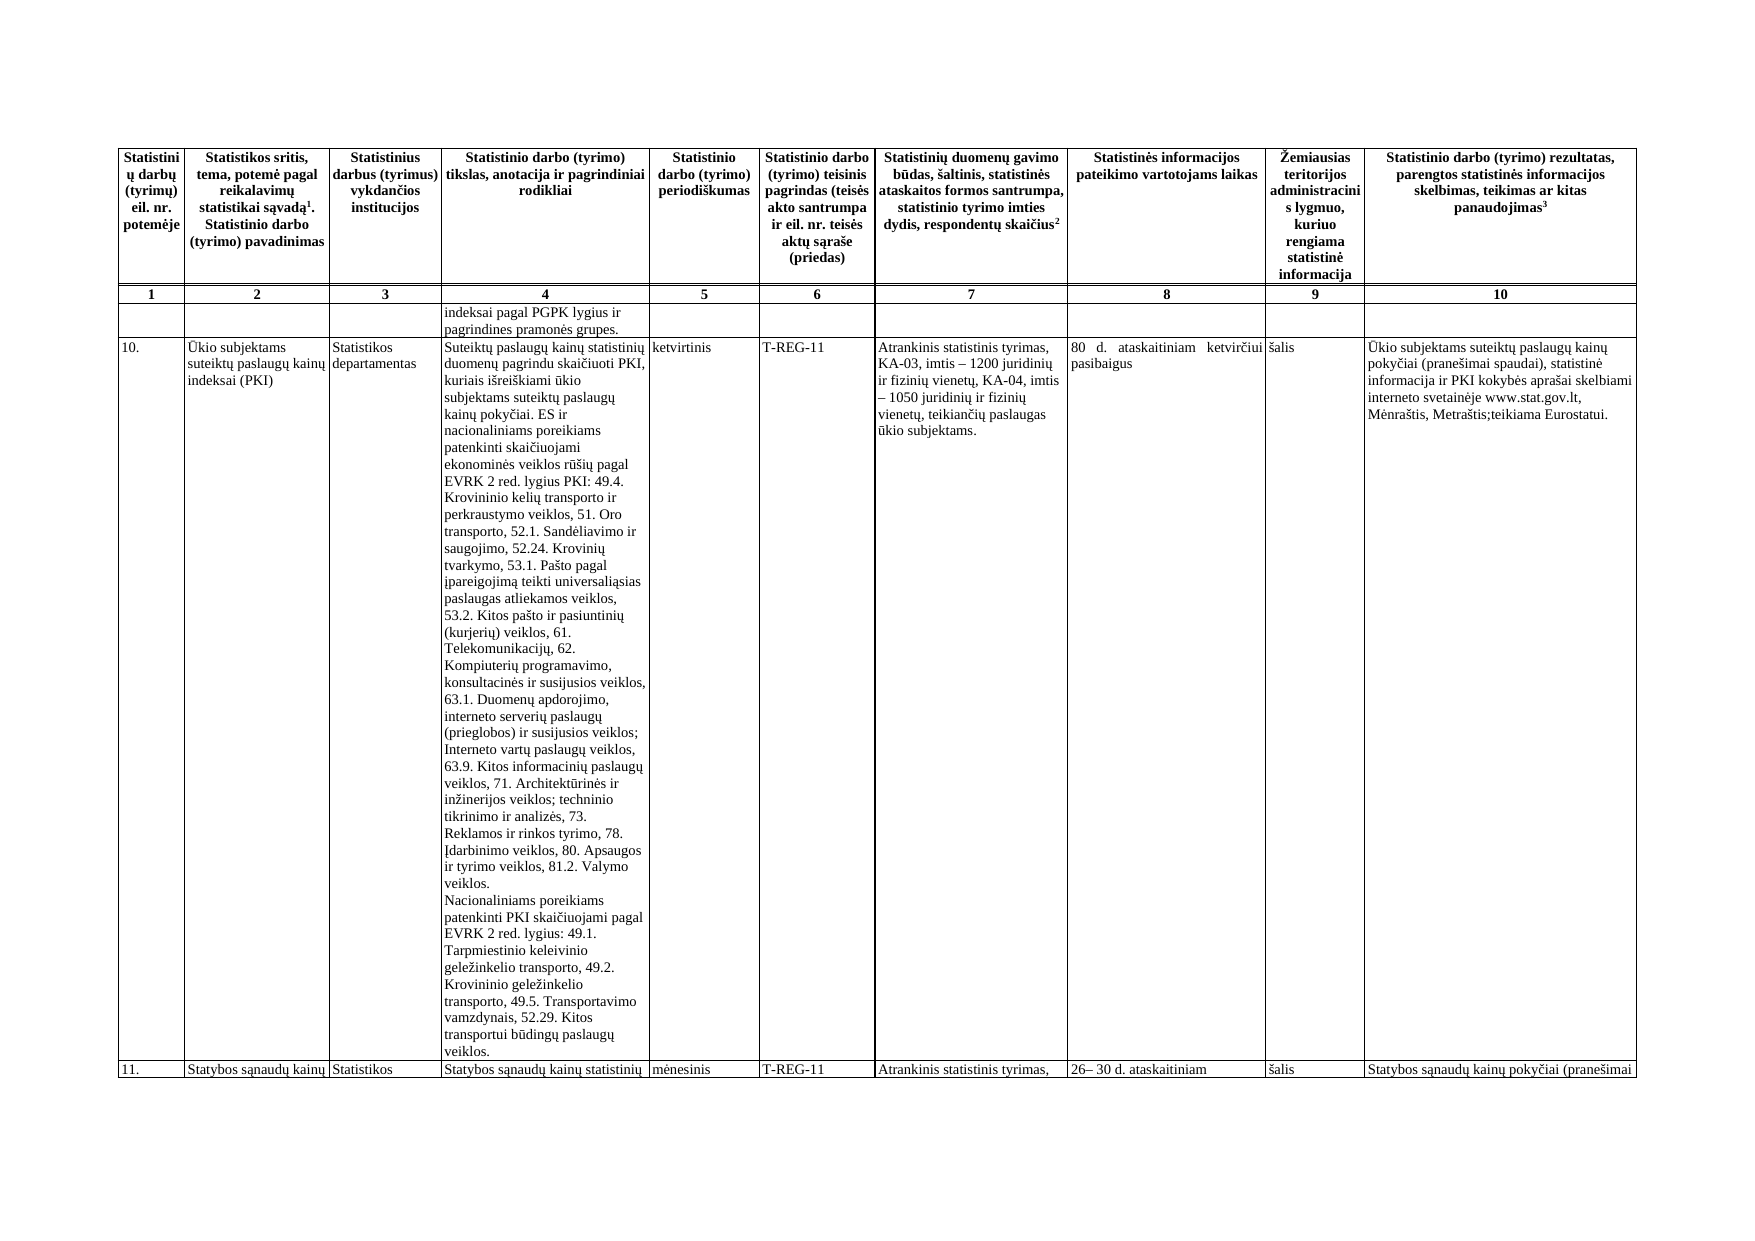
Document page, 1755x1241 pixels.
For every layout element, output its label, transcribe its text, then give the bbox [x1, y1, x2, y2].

table_cell Statybos sąnaudų kainų [185, 1061, 329, 1077]
table_cell 10 [1365, 286, 1636, 303]
table_header Statistinio darbo (tyrimo) teisinis pagrindas (teisės akto santrumpa ir eil. nr. teisės aktų sąraše (priedas) [760, 149, 874, 283]
table_header Statistikos sritis, tema, potemė pagal reikalavimų statistikai sąvadą1. Statistinio darbo (tyrimo) pavadinimas [185, 149, 329, 283]
table_cell Nacionaliniams poreikiams patenkinti PKI skaičiuojami pagal EVRK 2 red. lygius: 49.1. Tarpmiestinio keleivinio geležinkelio transporto, 49.2. Krovininio geležinkelio transporto, 49.5. Transportavimo vamzdynais, 52.29. Kitos transportui būdingų paslaugų veiklos. [442, 892, 649, 1059]
table_cell 80 d. ataskaitiniam ketvirčiui pasibaigus [1068, 338, 1265, 892]
table_cell [1365, 304, 1636, 337]
table_cell šalis [1266, 338, 1364, 892]
table_cell 11. [119, 1061, 184, 1077]
table_cell [876, 304, 1067, 337]
table_cell [1266, 304, 1364, 337]
table_cell šalis [1266, 1061, 1364, 1077]
table_cell Atrankinis statistinis tyrimas, [876, 1061, 1067, 1077]
table_cell 8 [1068, 286, 1265, 303]
table_cell 26– 30 d. ataskaitiniam [1068, 1061, 1265, 1077]
table_cell [185, 892, 329, 1059]
table_cell T-REG-11 [760, 338, 874, 892]
table_cell [1068, 304, 1265, 337]
table_header Statistinio darbo (tyrimo) periodiškumas [650, 149, 759, 283]
table_cell [1266, 892, 1364, 1059]
table_cell Statistikos departamentas [330, 338, 441, 892]
table_cell Ūkio subjektams suteiktų paslaugų kainų indeksai (PKI) [185, 338, 329, 892]
table_cell [330, 892, 441, 1059]
table_cell [119, 892, 184, 1059]
table_cell [760, 304, 874, 337]
table_cell 3 [330, 286, 441, 303]
table_cell 7 [876, 286, 1067, 303]
table_cell [330, 304, 441, 337]
table_cell [650, 304, 759, 337]
table_header Statistinius darbus (tyrimus) vykdančios institucijos [330, 149, 441, 283]
table_cell indeksai pagal PGPK lygius ir pagrindines pramonės grupes. [442, 304, 649, 337]
table_cell [185, 304, 329, 337]
table_cell Atrankinis statistinis tyrimas, KA-03, imtis – 1200 juridinių ir fizinių vienetų, KA-04, imtis – 1050 juridinių ir fizinių vienetų, teikiančių paslaugas ūkio subjektams. [876, 338, 1067, 892]
table_header Statistinės informacijos pateikimo vartotojams laikas [1068, 149, 1265, 283]
table_cell 2 [185, 286, 329, 303]
table_cell Statybos sąnaudų kainų statistinių [442, 1061, 649, 1077]
table_cell mėnesinis [650, 1061, 759, 1077]
table_cell T-REG-11 [760, 1061, 874, 1077]
table_cell 4 [442, 286, 649, 303]
table_header Statistinių darbų (tyrimų) eil. nr. potemėje [119, 149, 184, 283]
table_cell [1068, 892, 1265, 1059]
table_cell [876, 892, 1067, 1059]
table_cell [650, 892, 759, 1059]
table_cell [119, 304, 184, 337]
table_cell 6 [760, 286, 874, 303]
table_cell Ūkio subjektams suteiktų paslaugų kainų pokyčiai (pranešimai spaudai), statistinė informacija ir PKI kokybės aprašai skelbiami interneto svetainėje www.stat.gov.lt, Mėnraštis, Metraštis;teikiama Eurostatui. [1365, 338, 1636, 892]
table_header Žemiausias teritorijos administracinis lygmuo, kuriuo rengiama statistinė informacija [1266, 149, 1364, 283]
table_cell 5 [650, 286, 759, 303]
table_header Statistinio darbo (tyrimo) tikslas, anotacija ir pagrindiniai rodikliai [442, 149, 649, 283]
table_cell [1365, 892, 1636, 1059]
table_cell Statybos sąnaudų kainų pokyčiai (pranešimai [1365, 1061, 1636, 1077]
table_cell Statistikos [330, 1061, 441, 1077]
table_cell ketvirtinis [650, 338, 759, 892]
table_cell 1 [119, 286, 184, 303]
table_header Statistinių duomenų gavimo būdas, šaltinis, statistinės ataskaitos formos santrumpa, statistinio tyrimo imties dydis, respondentų skaičius2 [876, 149, 1067, 283]
table_cell 10. [119, 338, 184, 892]
table_header Statistinio darbo (tyrimo) rezultatas, parengtos statistinės informacijos skelbimas, teikimas ar kitas panaudojimas3 [1365, 149, 1636, 283]
table_cell [760, 892, 874, 1059]
table_cell Suteiktų paslaugų kainų statistinių duomenų pagrindu skaičiuoti PKI, kuriais išreiškiami ūkio subjektams suteiktų paslaugų kainų pokyčiai. ES ir nacionaliniams poreikiams patenkinti skaičiuojami ekonominės veiklos rūšių pagal EVRK 2 red. lygius PKI: 49.4. Krovininio kelių transporto ir perkraustymo veiklos, 51. Oro transporto, 52.1. Sandėliavimo ir saugojimo, 52.24. Krovinių tvarkymo, 53.1. Pašto pagal įpareigojimą teikti universaliąsias paslaugas atliekamos veiklos, 53.2. Kitos pašto ir pasiuntinių (kurjerių) veiklos, 61. Telekomunikacijų, 62. Kompiuterių programavimo, konsultacinės ir susijusios veiklos, 63.1. Duomenų apdorojimo, interneto serverių paslaugų (prieglobos) ir susijusios veiklos; Interneto vartų paslaugų veiklos, 63.9. Kitos informacinių paslaugų veiklos, 71. Architektūrinės ir inžinerijos veiklos; techninio tikrinimo ir analizės, 73. Reklamos ir rinkos tyrimo, 78. Įdarbinimo veiklos, 80. Apsaugos ir tyrimo veiklos, 81.2. Valymo veiklos. [442, 338, 649, 892]
table_cell 9 [1266, 286, 1364, 303]
